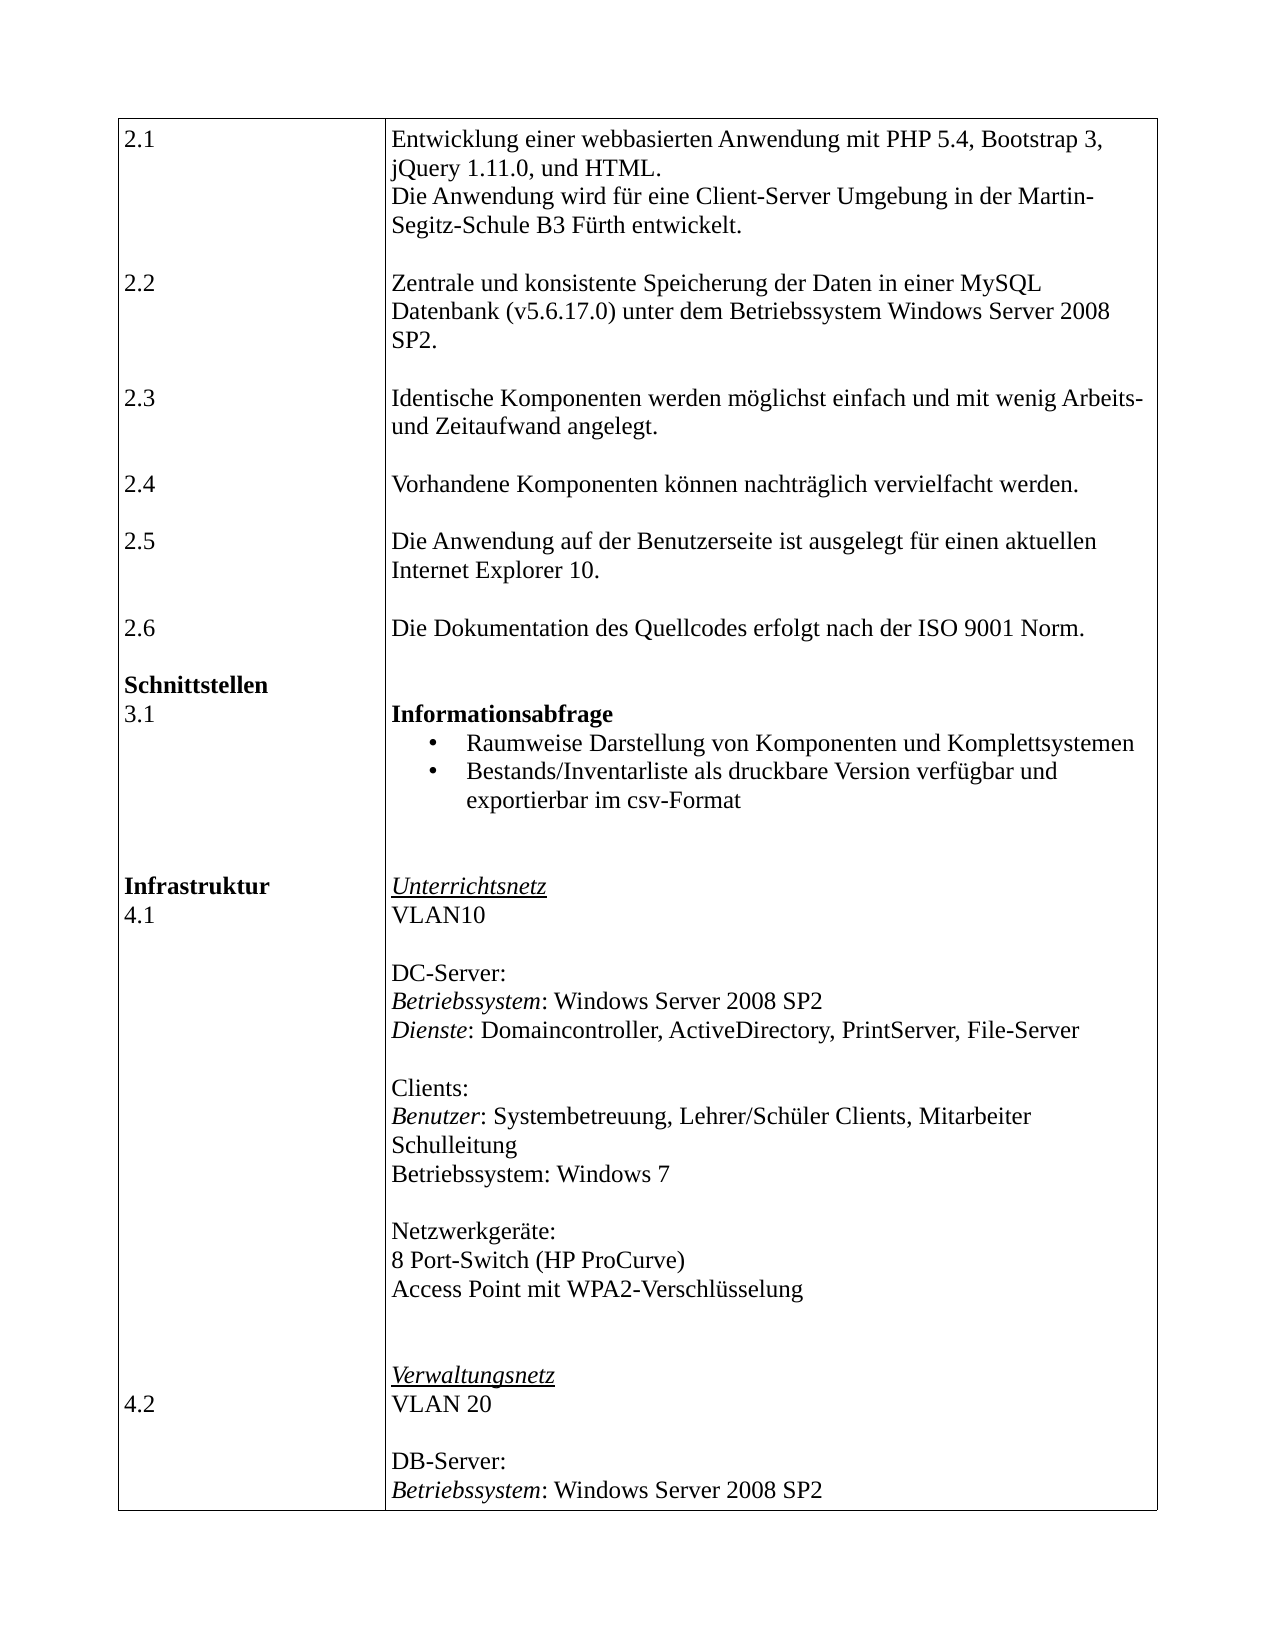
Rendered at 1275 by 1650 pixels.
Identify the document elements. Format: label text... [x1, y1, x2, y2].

table_cell 2.1 2.2 2.3 2.4 2.5 2.6 Schnittstellen 3.1 Infrastruktur 4.1 4.2 [119, 119, 385, 1510]
table_cell Entwicklung einer webbasierten Anwendung mit PHP 5.4, Bootstrap 3, jQuery 1.11.0, und HTML. Die Anwendung wird für eine Client-Server Umgebung in der Martin-Segitz-Schule B3 Fürth entwickelt. Zentrale und konsistente Speicherung der Daten in einer MySQL Datenbank (v5.6.17.0) unter dem Betriebssystem Windows Server 2008 SP2. Identische Komponenten werden möglichst einfach und mit wenig Arbeits- und Zeitaufwand angelegt. Vorhandene Komponenten können nachträglich vervielfacht werden. Die Anwendung auf der Benutzerseite ist ausgelegt für einen aktuellen Internet Explorer 10. Die Dokumentation des Quellcodes erfolgt nach der ISO 9001 Norm. Informationsabfrage Raumweise Darstellung von Komponenten und Komplettsystemen Bestands/Inventarliste als druckbare Version verfügbar und exportierbar im csv-Format Unterrichtsnetz VLAN10 DC-Server: Betriebssystem: Windows Server 2008 SP2 Dienste: Domaincontroller, ActiveDirectory, PrintServer, File-Server Clients: Benutzer: Systembetreuung, Lehrer/Schüler Clients, Mitarbeiter Schulleitung Betriebssystem: Windows 7 Netzwerkgeräte: 8 Port-Switch (HP ProCurve) Access Point mit WPA2-Verschlüsselung Verwaltungsnetz VLAN 20 DB-Server: Betriebssystem: Windows Server 2008 SP2 [386, 119, 1157, 1510]
